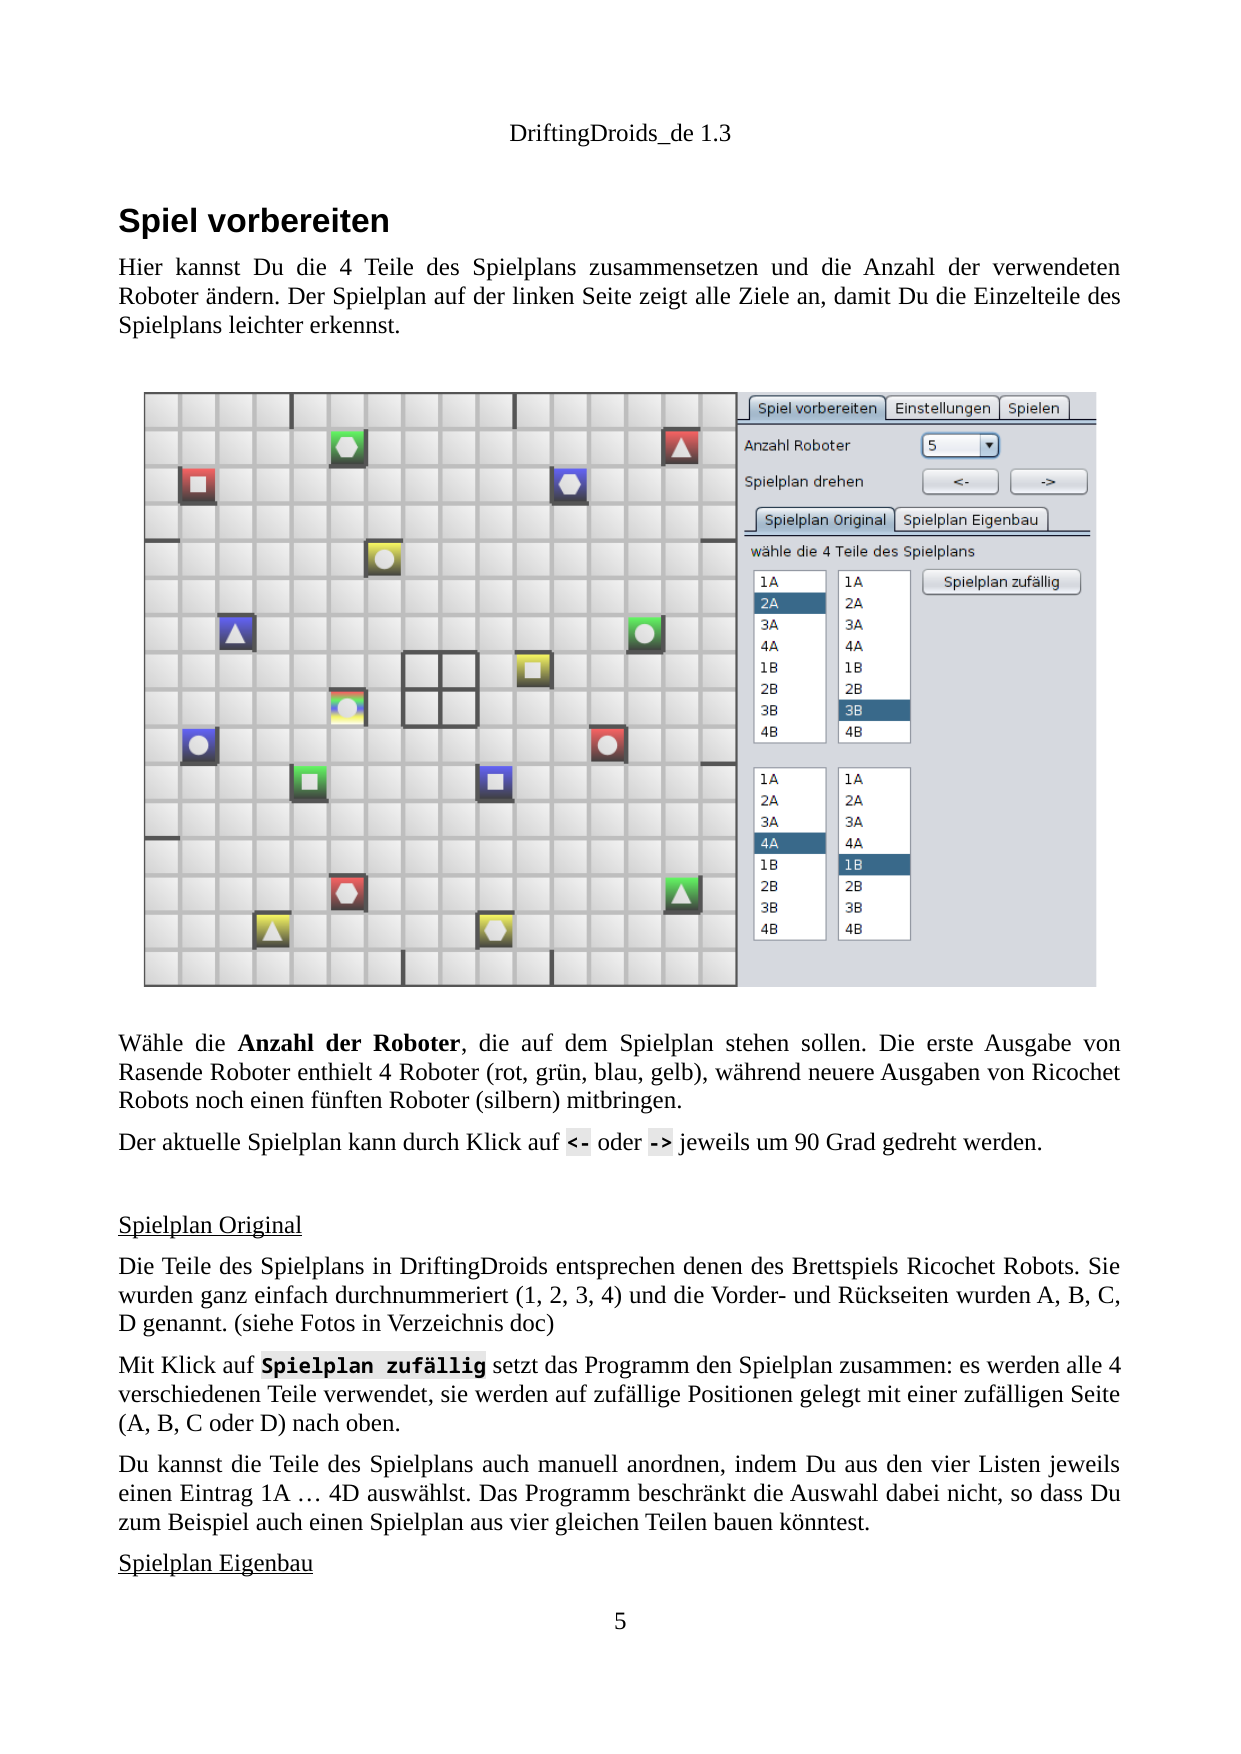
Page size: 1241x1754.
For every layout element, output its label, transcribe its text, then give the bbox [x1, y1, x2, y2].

subtitle Spiel vorbereiten [118, 201, 1122, 240]
text Hier kannst Du die 4 Teile des Spielplans zusammensetzen und die Anzahl der verwendeten Roboter ändern. Der Spielplan auf der linken Seite zeigt alle Ziele an, damit Du die Einzelteile des Spielplans leichter erkennst. [118, 252, 1122, 339]
text Die Teile des Spielplans in DriftingDroids entsprechen denen des Brettspiels Ricochet Robots. Sie wurden ganz einfach durchnummeriert (1, 2, 3, 4) und die Vorder- und Rückseiten wurden A, B, C, D genannt. (siehe Fotos in Verzeichnis doc) [118, 1251, 1122, 1337]
text Wähle die Anzahl der Roboter, die auf dem Spielplan stehen sollen. Die erste Ausgabe von Rasende Roboter enthielt 4 Roboter (rot, grün, blau, gelb), während neuere Ausgaben von Ricochet Robots noch einen fünften Roboter (silbern) mitbringen. [118, 1028, 1122, 1114]
text Der aktuelle Spielplan kann durch Klick auf <- oder -> jeweils um 90 Grad gedreht werden. [118, 1127, 1122, 1156]
text Spielplan Original [118, 1210, 1122, 1238]
text Du kannst die Teile des Spielplans auch manuell anordnen, indem Du aus den vier Listen jeweils einen Eintrag 1A … 4D auswählst. Das Programm beschränkt die Auswahl dabei nicht, so dass Du zum Beispiel auch einen Spielplan aus vier gleichen Teilen bauen könntest. [118, 1449, 1122, 1536]
text Mit Klick auf Spielplan zufällig setzt das Programm den Spielplan zusammen: es werden alle 4 verschiedenen Teile verwendet, sie werden auf zufällige Positionen gelegt mit einer zufälligen Seite (A, B, C oder D) nach oben. [118, 1350, 1122, 1437]
text Spielplan Eigenbau [118, 1548, 1122, 1577]
picture [143, 392, 1097, 987]
